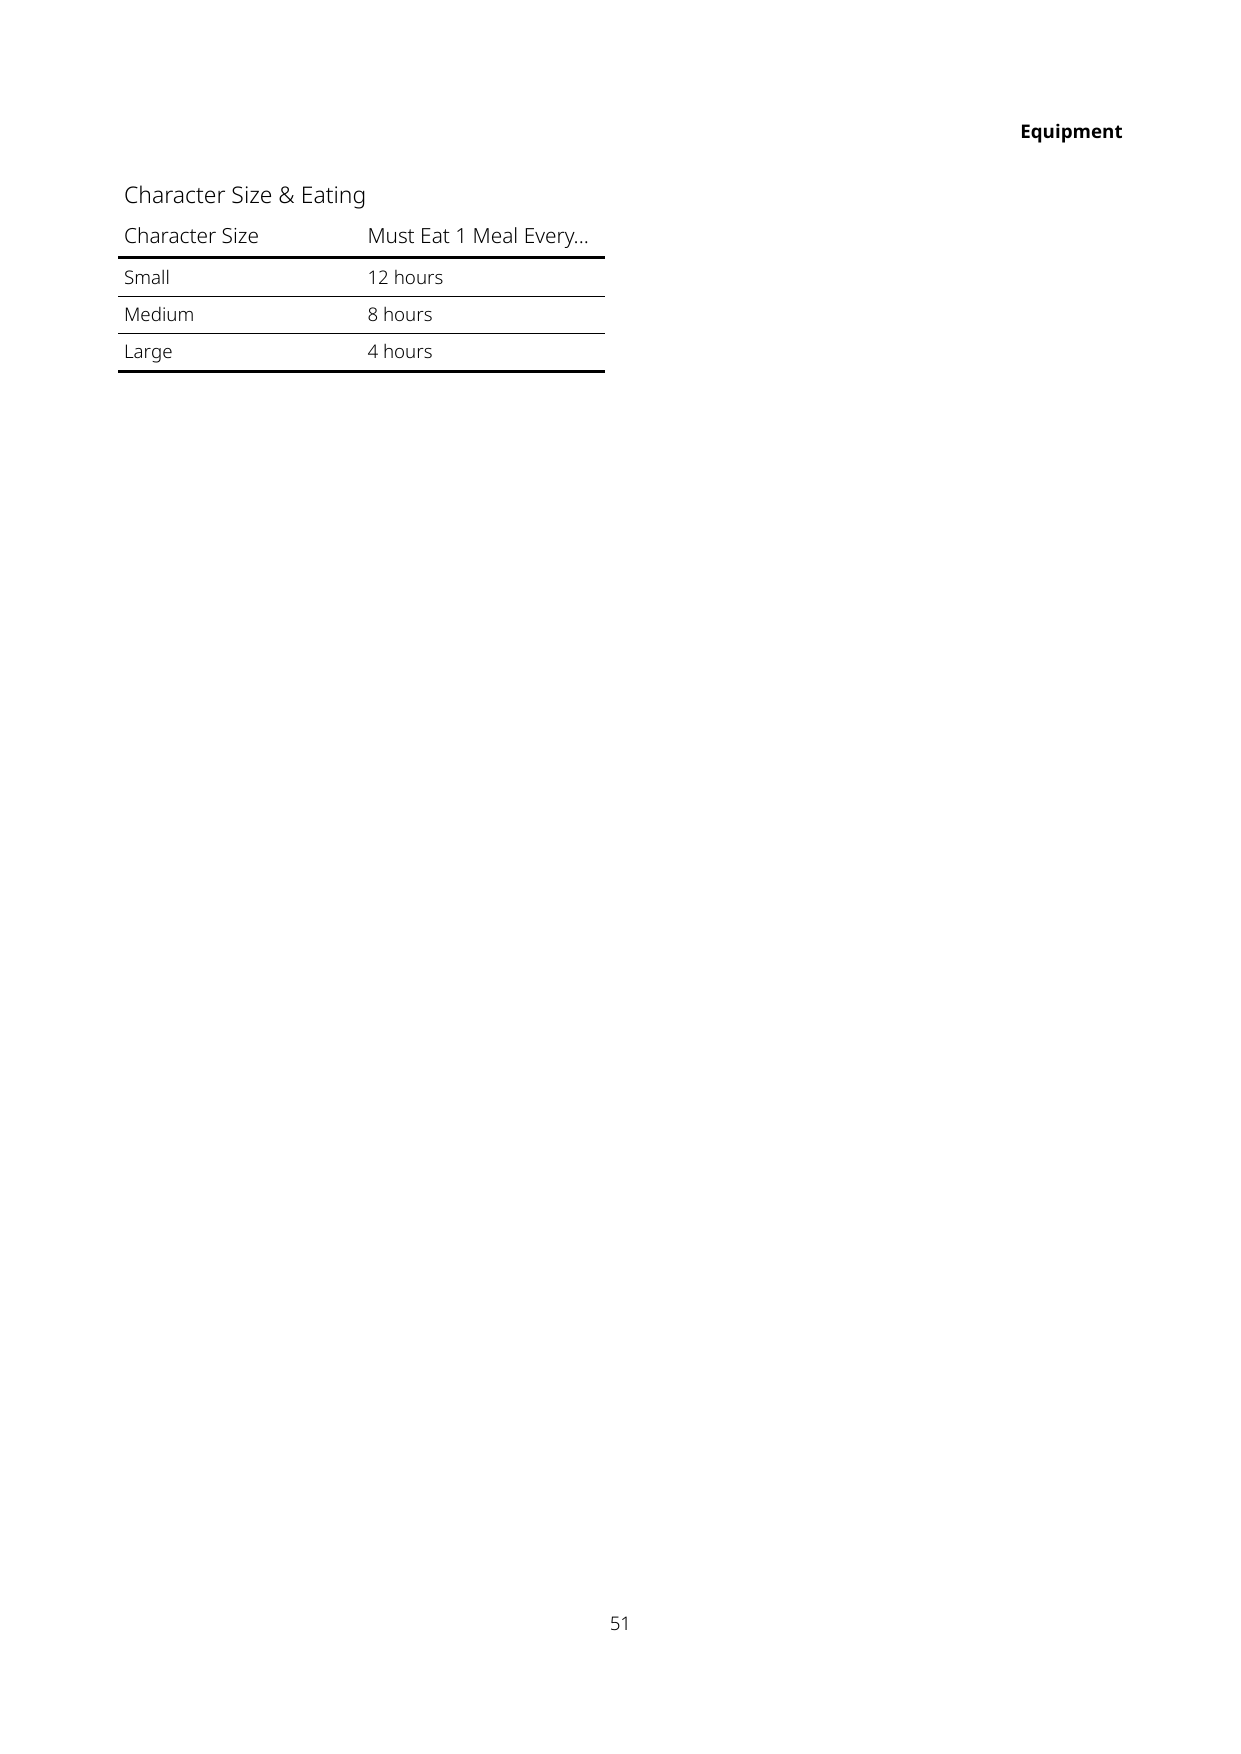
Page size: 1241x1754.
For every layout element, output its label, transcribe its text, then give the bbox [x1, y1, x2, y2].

table_cell 4 hours [362, 334, 605, 370]
table_cell Small [118, 259, 362, 296]
table_cell 12 hours [362, 259, 605, 296]
table_header Character Size & Eating [118, 173, 605, 216]
table_cell Character Size [118, 216, 362, 256]
table_cell Medium [118, 297, 362, 333]
table_cell Large [118, 334, 362, 370]
table_cell Must Eat 1 Meal Every... [362, 216, 605, 256]
table_cell 8 hours [362, 297, 605, 333]
